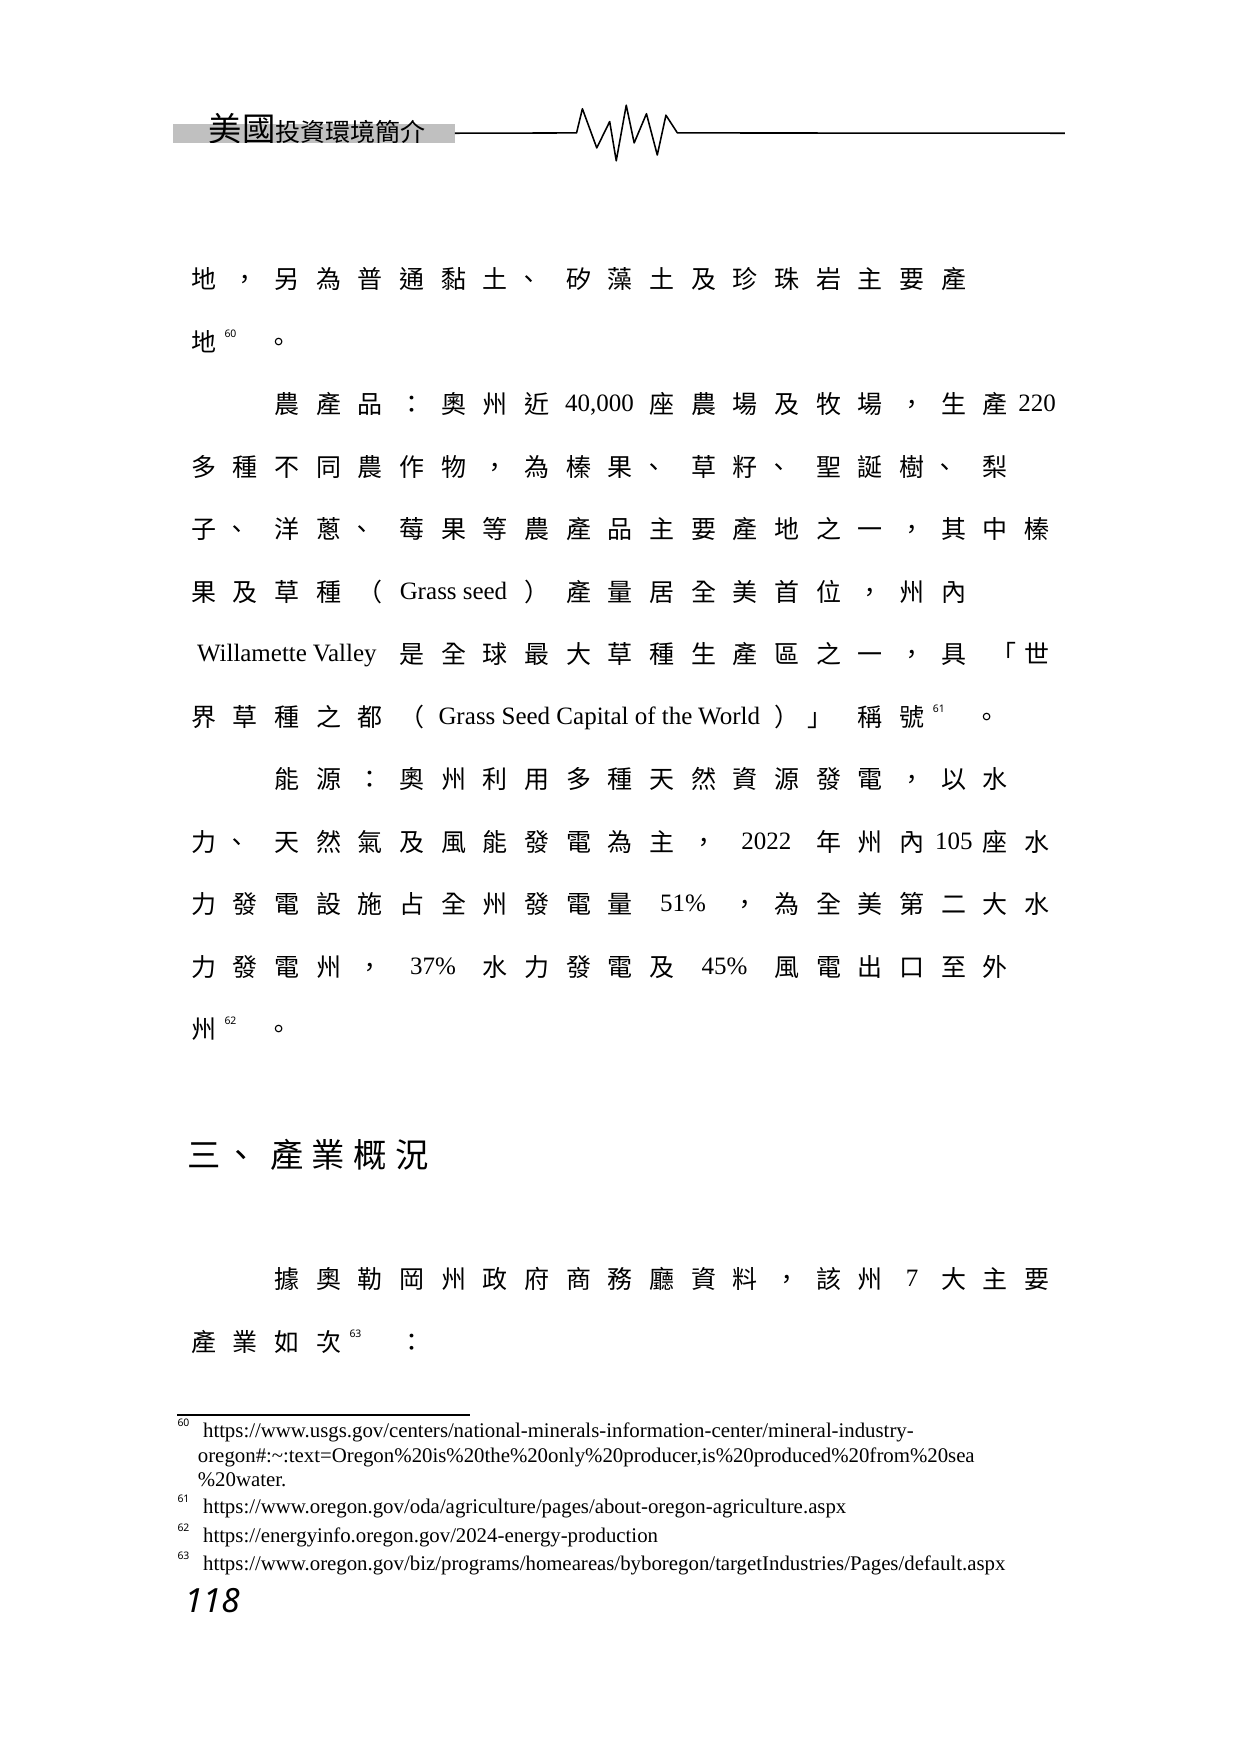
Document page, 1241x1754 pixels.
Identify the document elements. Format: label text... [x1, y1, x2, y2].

text 據奧勒岡州政府商務廳資料，該州7大主要產業如次： [183, 1236, 1058, 1361]
text 能源：奧州利用多種天然資源發電，以水力、天然氣及風能發電為主，2022年州內105座水力發電設施占全州發電量51%，為全美第二大水力發電州，37%水力發電及45%風電出口至外州。 [183, 736, 1058, 1049]
text https://www.oregon.gov/biz/programs/homeareas/byboregon/targetIndustries/Pages/default.aspx [177, 1548, 1063, 1577]
text https://energyinfo.oregon.gov/2024-energy-production [177, 1520, 1063, 1548]
text 地，另為普通黏土、矽藻土及珍珠岩主要產地。 [183, 236, 1058, 361]
text 農產品：奧州近40,000座農場及牧場，生產220多種不同農作物，為榛果、草籽、聖誕樹、梨子、洋蔥、莓果等農產品主要產地之一，其中榛果及草種（Grass seed）產量居全美首位，州內Willamette Valley是全球最大草種生產區之一，具「世界草種之都（Grass Seed Capital of the World）」稱號。 [183, 361, 1058, 736]
text 三、產業概況 [183, 1111, 1058, 1174]
text https://www.usgs.gov/centers/national-minerals-information-center/mineral-industry-oregon#:~:text=Oregon%20is%20the%20only%20producer,is%20produced%20from%20sea%20water. [177, 1415, 1063, 1491]
text https://www.oregon.gov/oda/agriculture/pages/about-oregon-agriculture.aspx [177, 1491, 1063, 1520]
